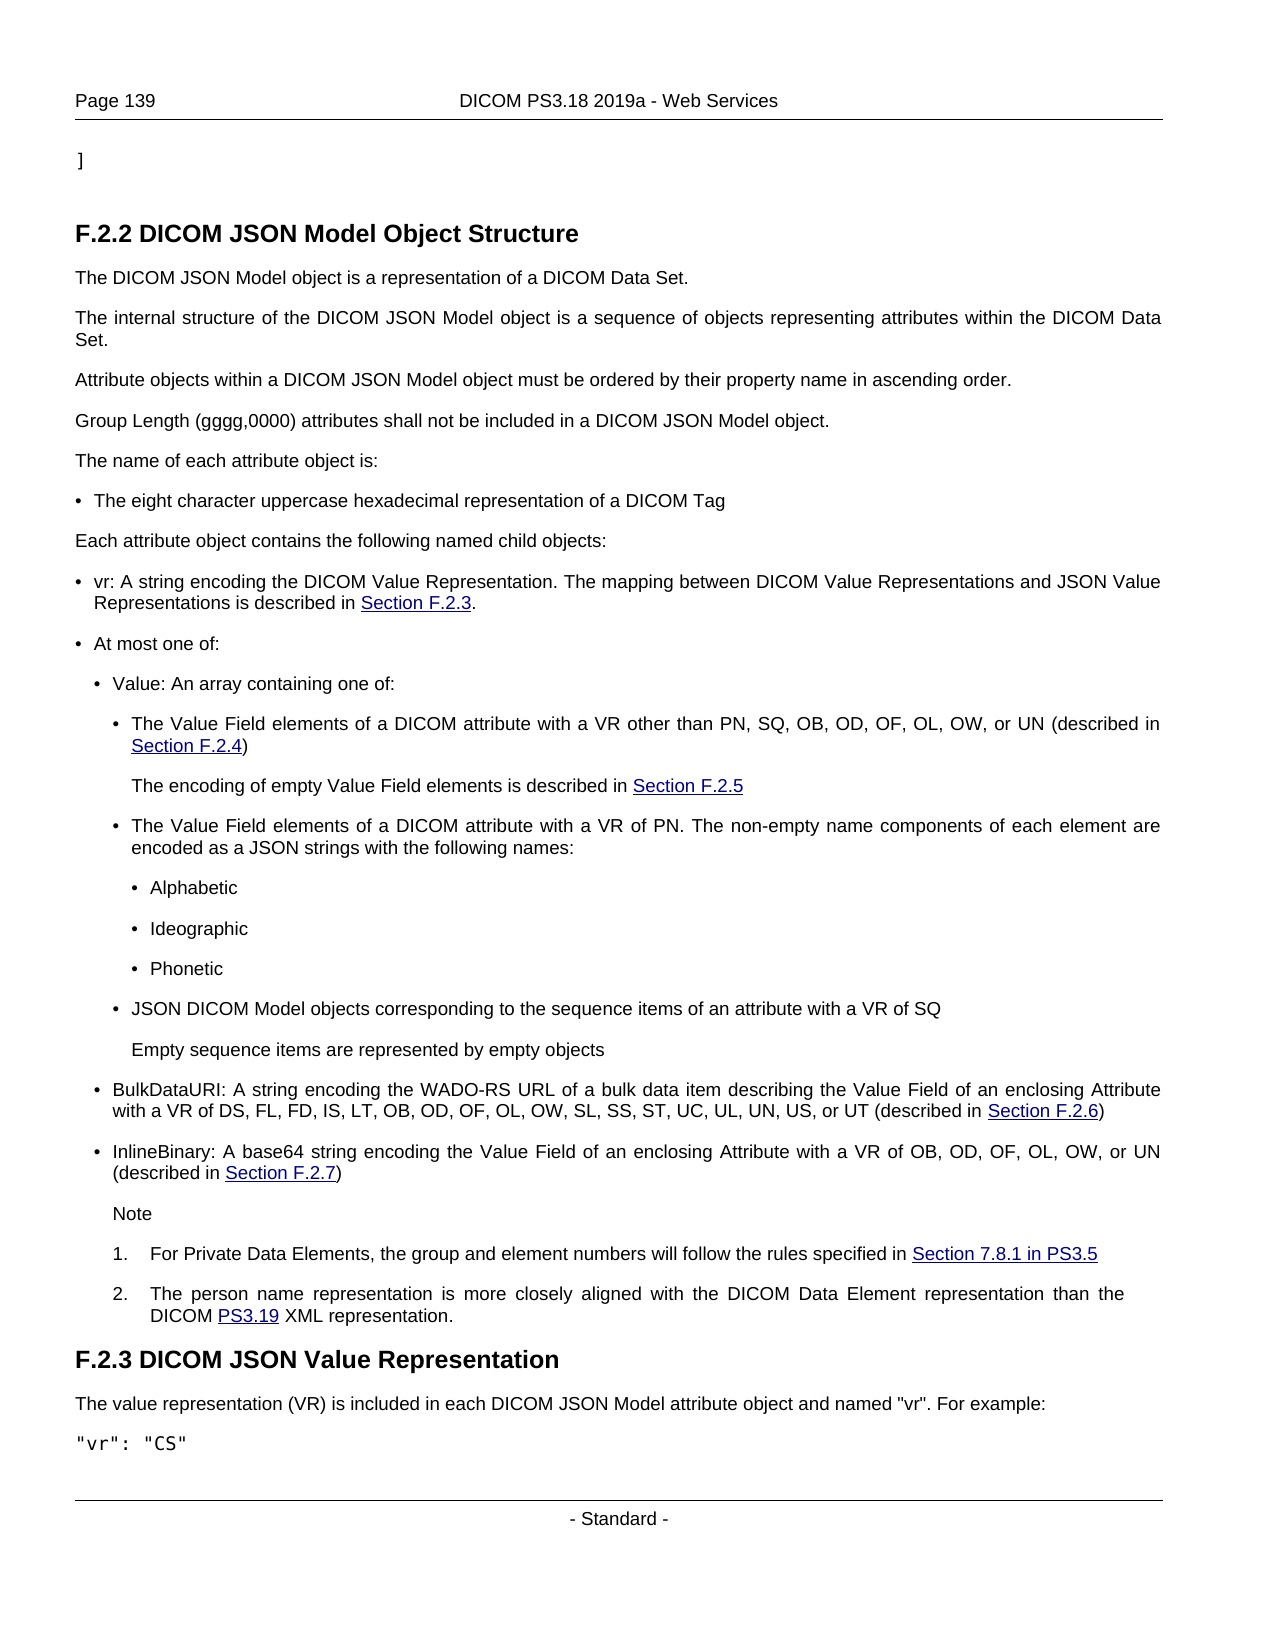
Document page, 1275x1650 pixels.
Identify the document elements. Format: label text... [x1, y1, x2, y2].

list Value: An array containing one of: [94, 673, 1162, 694]
list The encoding of empty Value Field elements is described in Section F.2.5 [112, 775, 1162, 797]
text "vr": "CS" [75, 1433, 1162, 1483]
list The eight character uppercase hexadecimal representation of a DICOM Tag [75, 490, 1162, 512]
text The internal structure of the DICOM JSON Model object is a sequence of objects representing attributes within the DICOM Data Set. [75, 307, 1162, 350]
text Attribute objects within a DICOM JSON Model object must be ordered by their property name in ascending order. [75, 369, 1162, 391]
text Each attribute object contains the following named child objects: [75, 530, 1162, 552]
list Empty sequence items are represented by empty objects [112, 1038, 1162, 1060]
list Ideographic [131, 917, 1162, 939]
list The Value Field elements of a DICOM attribute with a VR of PN. The non-empty name components of each element are encoded as a JSON strings with the following names: [112, 815, 1162, 858]
text F.2.3 DICOM JSON Value Representation [75, 1345, 1162, 1374]
text ] [75, 150, 1162, 201]
list For Private Data Elements, the group and element numbers will follow the rules specified in Section 7.8.1 in PS3.5 [112, 1243, 1125, 1264]
list JSON DICOM Model objects corresponding to the sequence items of an attribute with a VR of SQ [112, 998, 1162, 1020]
list The Value Field elements of a DICOM attribute with a VR other than PN, SQ, OB, OD, OF, OL, OW, or UN (described in Section F.2.4) [112, 713, 1162, 756]
list At most one of: [75, 632, 1162, 654]
list Phonetic [131, 958, 1162, 979]
text The value representation (VR) is included in each DICOM JSON Model attribute object and named "vr". For example: [75, 1392, 1162, 1414]
text Group Length (gggg,0000) attributes shall not be included in a DICOM JSON Model object. [75, 409, 1162, 431]
text The name of each attribute object is: [75, 450, 1162, 471]
list The person name representation is more closely aligned with the DICOM Data Element representation than the DICOM PS3.19 XML representation. [112, 1283, 1125, 1326]
text F.2.2 DICOM JSON Model Object Structure [75, 219, 1162, 248]
list Alphabetic [131, 877, 1162, 899]
text The DICOM JSON Model object is a representation of a DICOM Data Set. [75, 267, 1162, 288]
list BulkDataURI: A string encoding the WADO-RS URL of a bulk data item describing the Value Field of an enclosing Attribute with a VR of DS, FL, FD, IS, LT, OB, OD, OF, OL, OW, SL, SS, ST, UC, UL, UN, US, or UT (described in Section F.2.6) [94, 1079, 1162, 1122]
list InlineBinary: A base64 string encoding the Value Field of an enclosing Attribute with a VR of OB, OD, OF, OL, OW, or UN (described in Section F.2.7) [94, 1141, 1162, 1184]
text Note [112, 1202, 1125, 1224]
list vr: A string encoding the DICOM Value Representation. The mapping between DICOM Value Representations and JSON Value Representations is described in Section F.2.3. [75, 571, 1162, 614]
